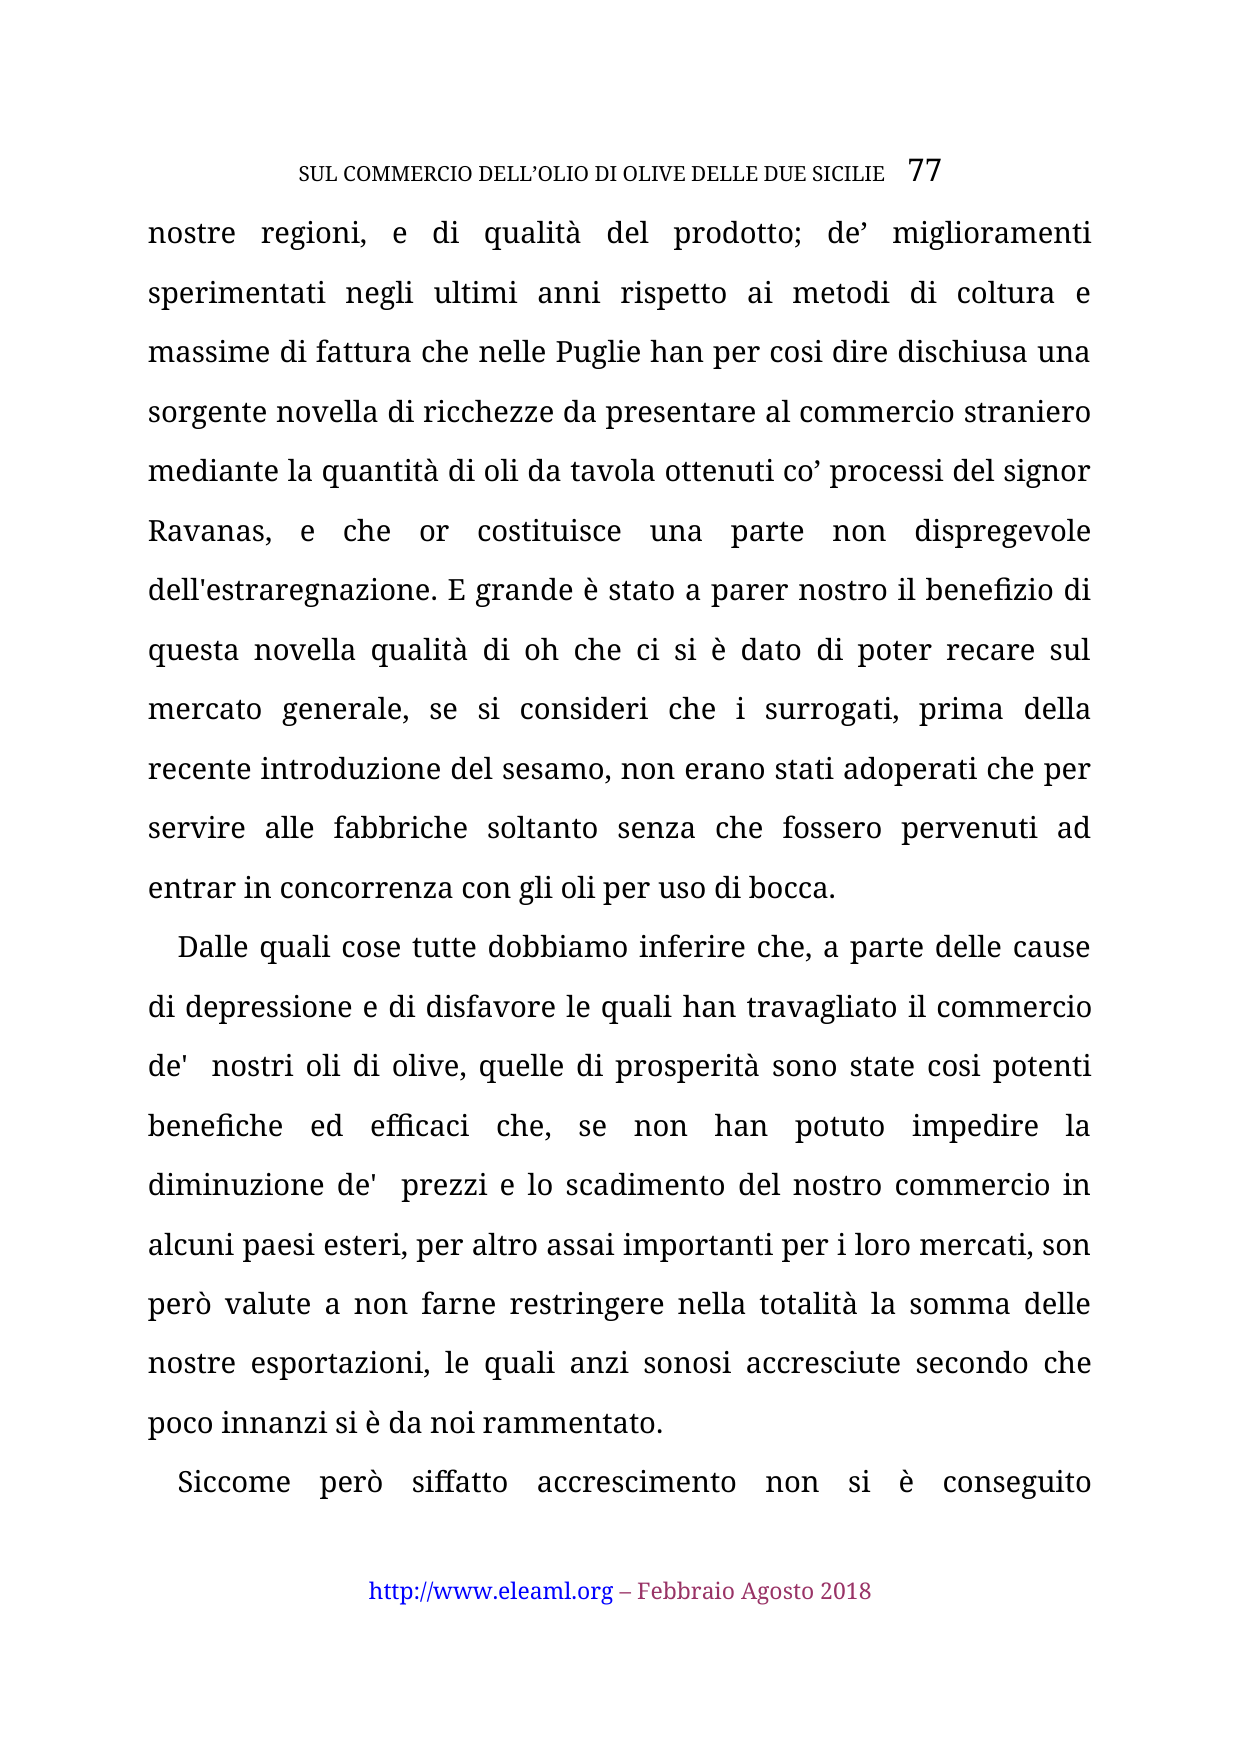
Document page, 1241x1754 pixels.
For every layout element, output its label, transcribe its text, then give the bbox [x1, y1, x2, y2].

text Siccome però siffatto accrescimento non si è conseguito [148, 1462, 1093, 1501]
text nostre regioni, e di qualità del prodotto; de’ miglioramenti sperimentati negli ultimi anni rispetto ai metodi di coltura e massime di fattura che nelle Puglie han per cosi dire dischiusa una sorgente novella di ricchezze da presentare al commercio straniero mediante la quantità di oli da tavola ottenuti co’ processi del signor Ravanas, e che or costituisce una parte non dispregevole dell'estraregnazione. E grande è stato a parer nostro il benefizio di questa novella qualità di oh che ci si è dato di poter recare sul mercato generale, se si consideri che i surrogati, prima della recente introduzione del sesamo, non erano stati adoperati che per servire alle fabbriche soltanto senza che fossero pervenuti ad entrar in concorrenza con gli oli per uso di bocca. [148, 213, 1093, 907]
text Dalle quali cose tutte dobbiamo inferire che, a parte delle cause di depressione e di disfavore le quali han travagliato il commercio de' nostri oli di olive, quelle di prosperità sono state cosi potenti benefiche ed efficaci che, se non han potuto impedire la diminuzione de' prezzi e lo scadimento del nostro commercio in alcuni paesi esteri, per altro assai importanti per i loro mercati, son però valute a non farne restringere nella totalità la somma delle nostre esportazioni, le quali anzi sonosi accresciute secondo che poco innanzi si è da noi rammentato. [148, 926, 1093, 1442]
